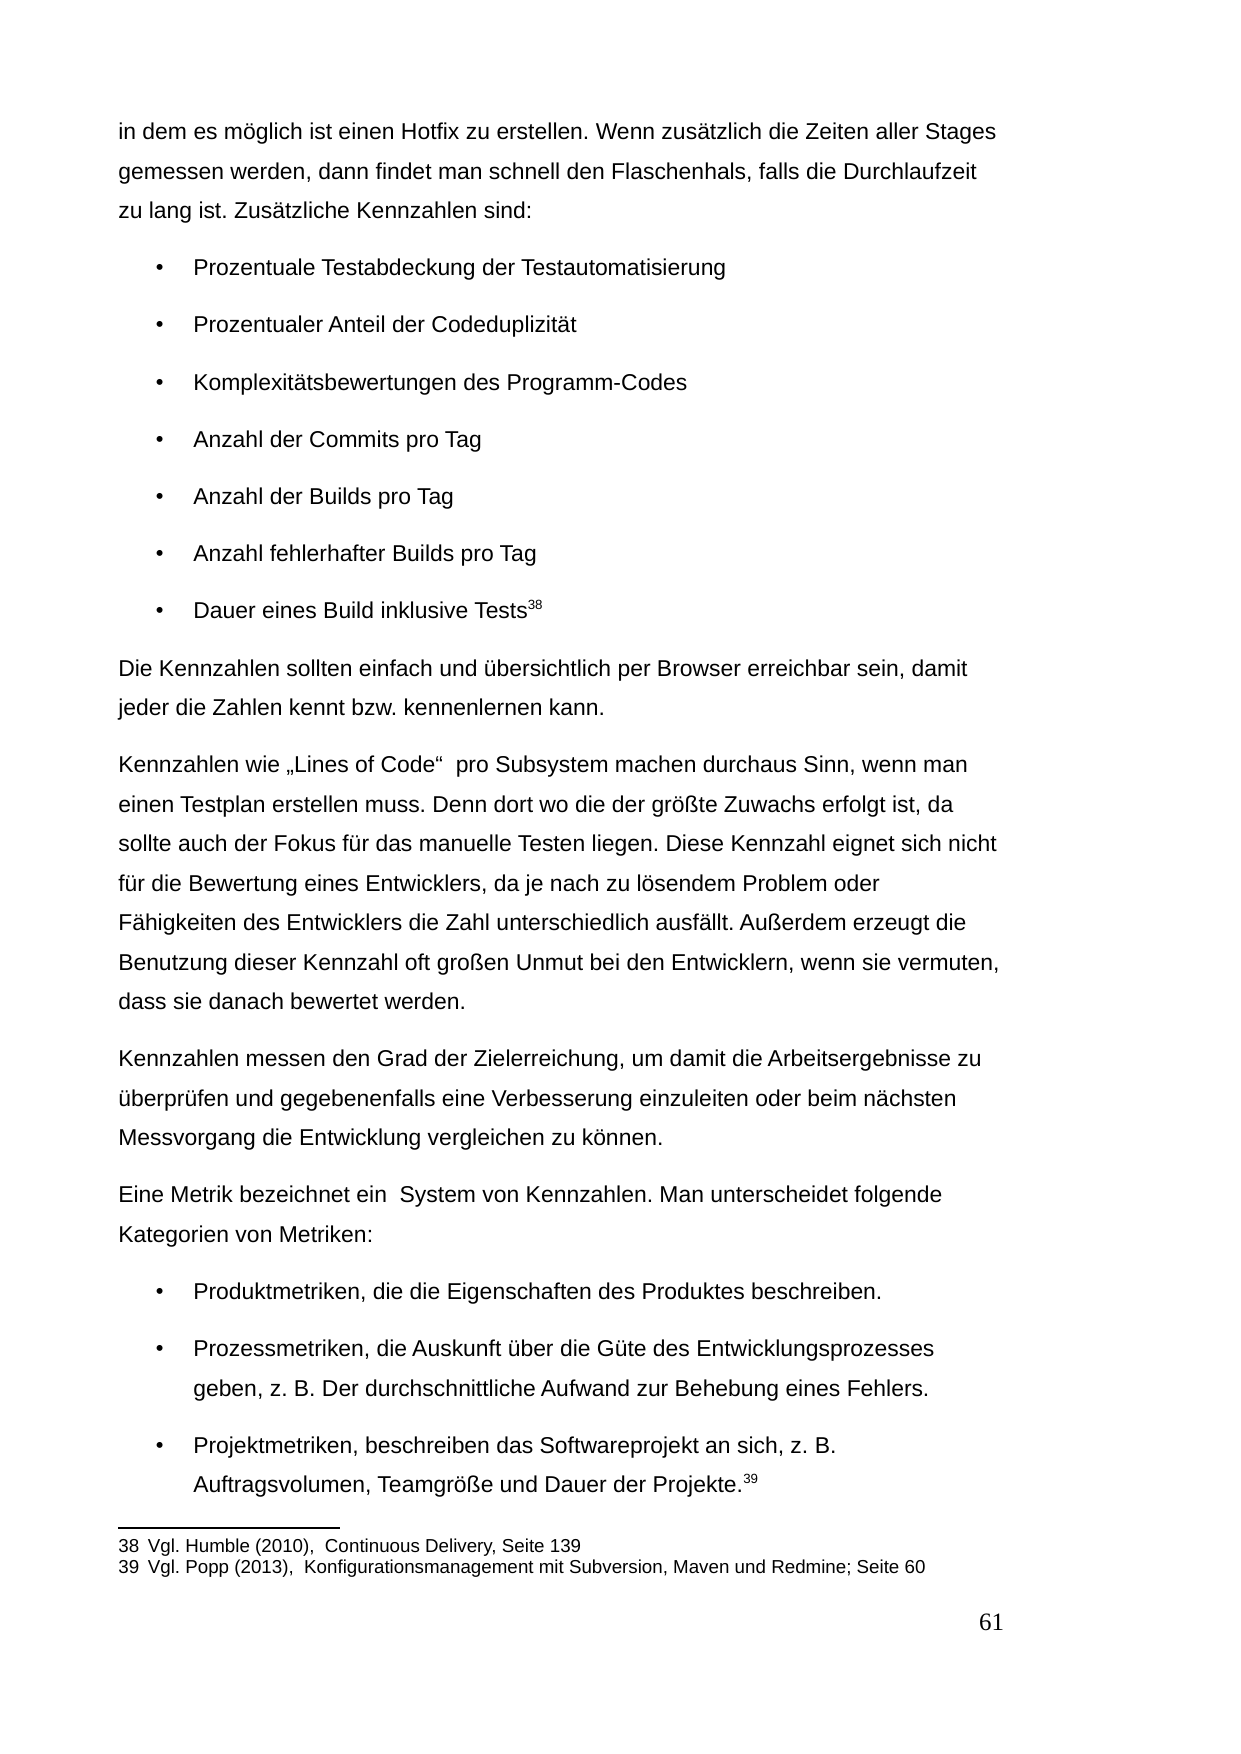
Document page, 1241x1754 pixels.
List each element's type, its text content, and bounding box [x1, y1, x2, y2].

list Dauer eines Build inklusive Tests [156, 597, 1004, 624]
list Prozentualer Anteil der Codeduplizität [156, 311, 1004, 338]
text Eine Metrik bezeichnet ein System von Kennzahlen. Man unterscheidet folgende Kategorien von Metriken: [118, 1181, 1004, 1247]
list Prozentuale Testabdeckung der Testautomatisierung [156, 254, 1004, 281]
text Die Kennzahlen sollten einfach und übersichtlich per Browser erreichbar sein, damit jeder die Zahlen kennt bzw. kennenlernen kann. [118, 654, 1004, 720]
list Anzahl der Builds pro Tag [156, 483, 1004, 509]
list Komplexitätsbewertungen des Programm-Codes [156, 369, 1004, 395]
list Vgl. Humble (2010), Continuous Delivery, Seite 139 [118, 1534, 1004, 1556]
text Kennzahlen wie „Lines of Code“ pro Subsystem machen durchaus Sinn, wenn man einen Testplan erstellen muss. Denn dort wo die der größte Zuwachs erfolgt ist, da sollte auch der Fokus für das manuelle Testen liegen. Diese Kennzahl eignet sich nicht für die Bewertung eines Entwicklers, da je nach zu lösendem Problem oder Fähigkeiten des Entwicklers die Zahl unterschiedlich ausfällt. Außerdem erzeugt die Benutzung dieser Kennzahl oft großen Unmut bei den Entwicklern, wenn sie vermuten, dass sie danach bewertet werden. [118, 751, 1004, 1014]
text Kennzahlen messen den Grad der Zielerreichung, um damit die Arbeitsergebnisse zu überprüfen und gegebenenfalls eine Verbesserung einzuleiten oder beim nächsten Messvorgang die Entwicklung vergleichen zu können. [118, 1045, 1004, 1151]
text in dem es möglich ist einen Hotfix zu erstellen. Wenn zusätzlich die Zeiten aller Stages gemessen werden, dann findet man schnell den Flaschenhals, falls die Durchlaufzeit zu lang ist. Zusätzliche Kennzahlen sind: [118, 118, 1004, 223]
list Prozessmetriken, die Auskunft über die Güte des Entwicklungsprozesses geben, z. B. Der durchschnittliche Aufwand zur Behebung eines Fehlers. [156, 1335, 1004, 1401]
list Produktmetriken, die die Eigenschaften des Produktes beschreiben. [156, 1278, 1004, 1304]
list Projektmetriken, beschreiben das Softwareprojekt an sich, z. B. Auftragsvolumen, Teamgröße und Dauer der Projekte. [156, 1432, 1004, 1498]
list Anzahl der Commits pro Tag [156, 426, 1004, 452]
list Anzahl fehlerhafter Builds pro Tag [156, 540, 1004, 567]
list Vgl. Popp (2013), Konfigurationsmanagement mit Subversion, Maven und Redmine; Seite 60 [118, 1556, 1004, 1578]
